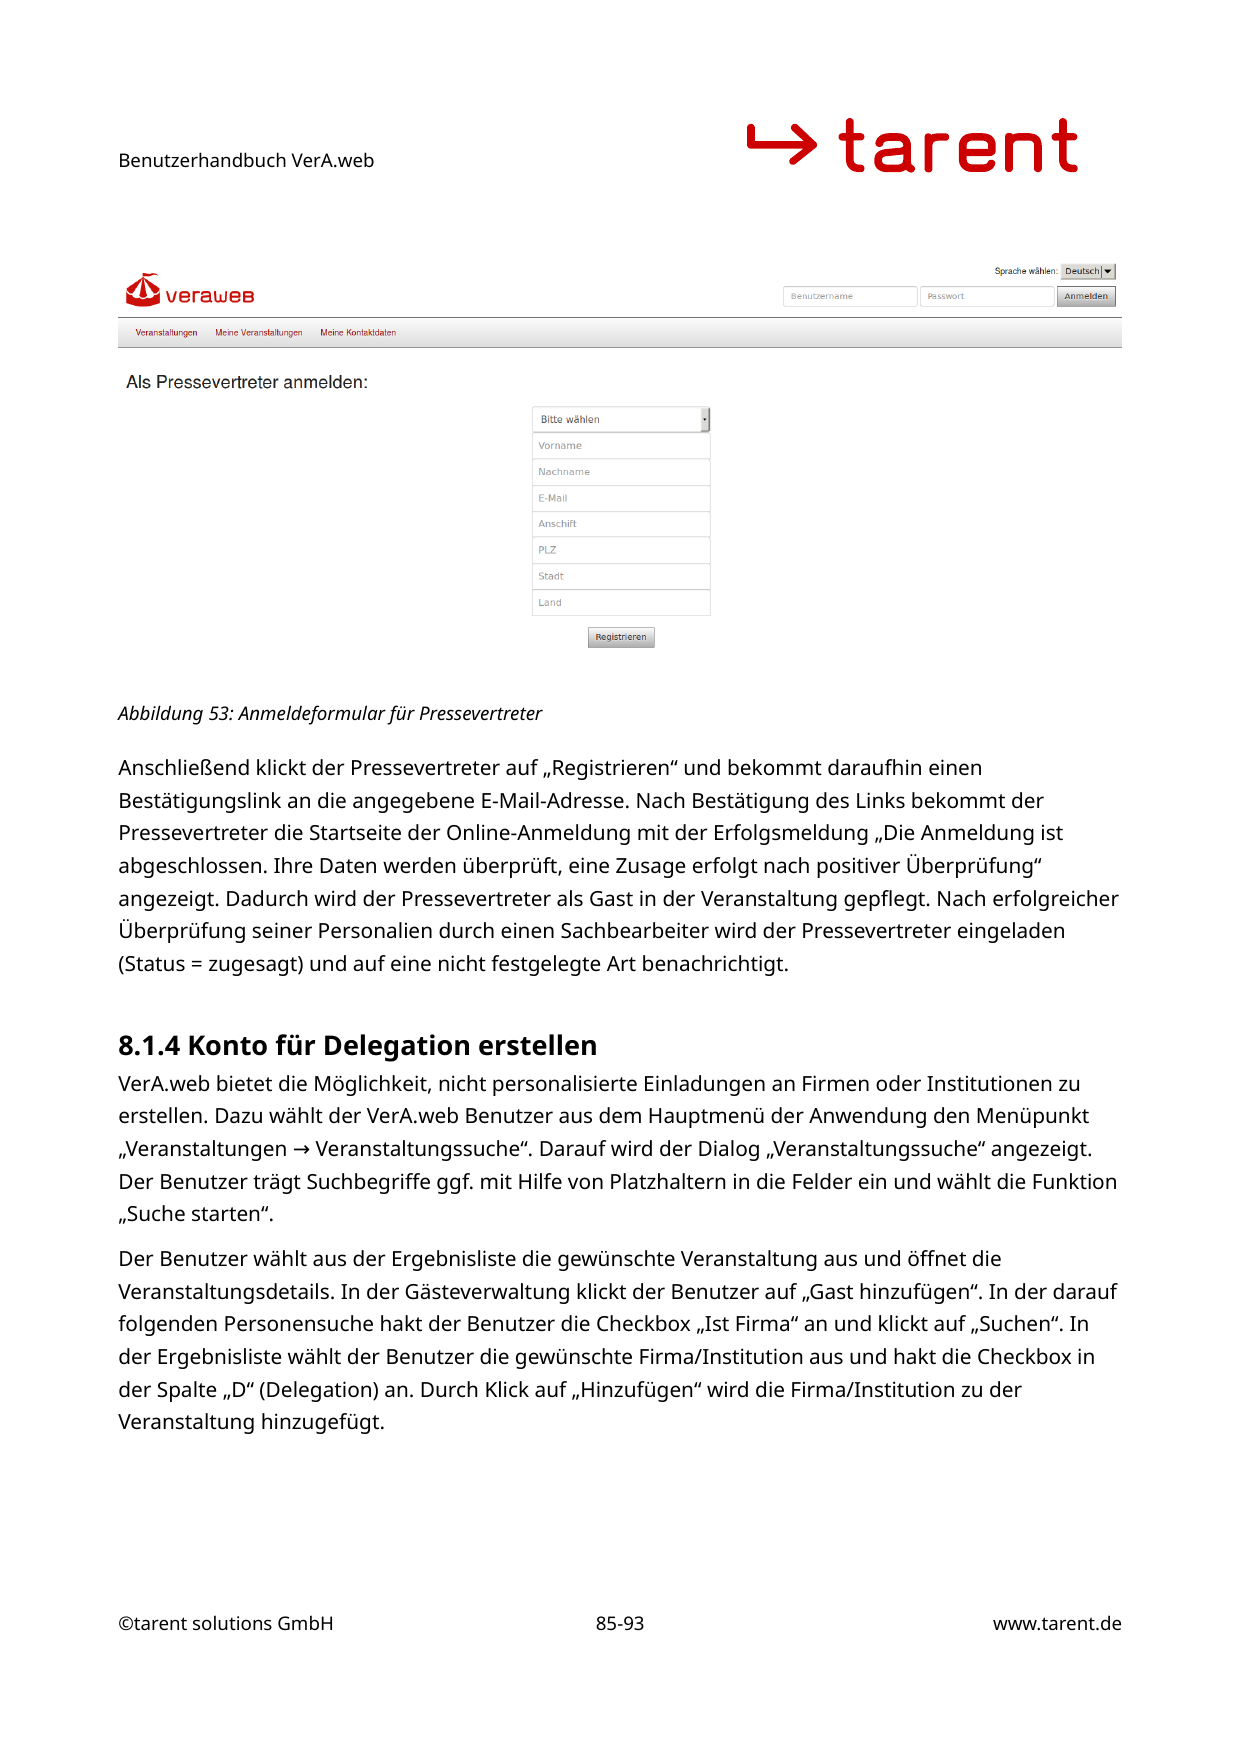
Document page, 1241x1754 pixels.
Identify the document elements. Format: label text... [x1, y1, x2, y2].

subtitle Konto für Delegation erstellen [118, 1027, 1122, 1063]
text [118, 232, 1122, 259]
text Abbildung 53: Anmeldeformular für Pressevertreter [118, 673, 1122, 726]
text Anschließend klickt der Pressevertreter auf „Registrieren“ und bekommt daraufhin einen Bestätigungslink an die angegebene E-Mail-Adresse. Nach Bestätigung des Links bekommt der Pressevertreter die Startseite der Online-Anmeldung mit der Erfolgsmeldung „Die Anmeldung ist abgeschlossen. Ihre Daten werden überprüft, eine Zusage erfolgt nach positiver Überprüfung“ angezeigt. Dadurch wird der Pressevertreter als Gast in der Veranstaltung gepflegt. Nach erfolgreicher Überprüfung seiner Personalien durch einen Sachbearbeiter wird der Pressevertreter eingeladen (Status = zugesagt) und auf eine nicht festgelegte Art benachrichtigt. [118, 726, 1122, 977]
text VerA.web bietet die Möglichkeit, nicht personalisierte Einladungen an Firmen oder Institutionen zu erstellen. Dazu wählt der VerA.web Benutzer aus dem Hauptmenü der Anwendung den Menüpunkt „Veranstaltungen → Veranstaltungssuche“. Darauf wird der Dialog „Veranstaltungssuche“ angezeigt. Der Benutzer trägt Suchbegriffe ggf. mit Hilfe von Platzhaltern in die Felder ein und wählt die Funktion „Suche starten“. [118, 1069, 1122, 1228]
text Der Benutzer wählt aus der Ergebnisliste die gewünschte Veranstaltung aus und öffnet die Veranstaltungsdetails. In der Gästeverwaltung klickt der Benutzer auf „Gast hinzufügen“. In der darauf folgenden Personensuche hakt der Benutzer die Checkbox „Ist Firma“ an und klickt auf „Suchen“. In der Ergebnisliste wählt der Benutzer die gewünschte Firma/Institution aus und hakt die Checkbox in der Spalte „D“ (Delegation) an. Durch Klick auf „Hinzufügen“ wird die Firma/Institution zu der Veranstaltung hinzugefügt. [118, 1244, 1122, 1436]
picture [118, 259, 1122, 673]
